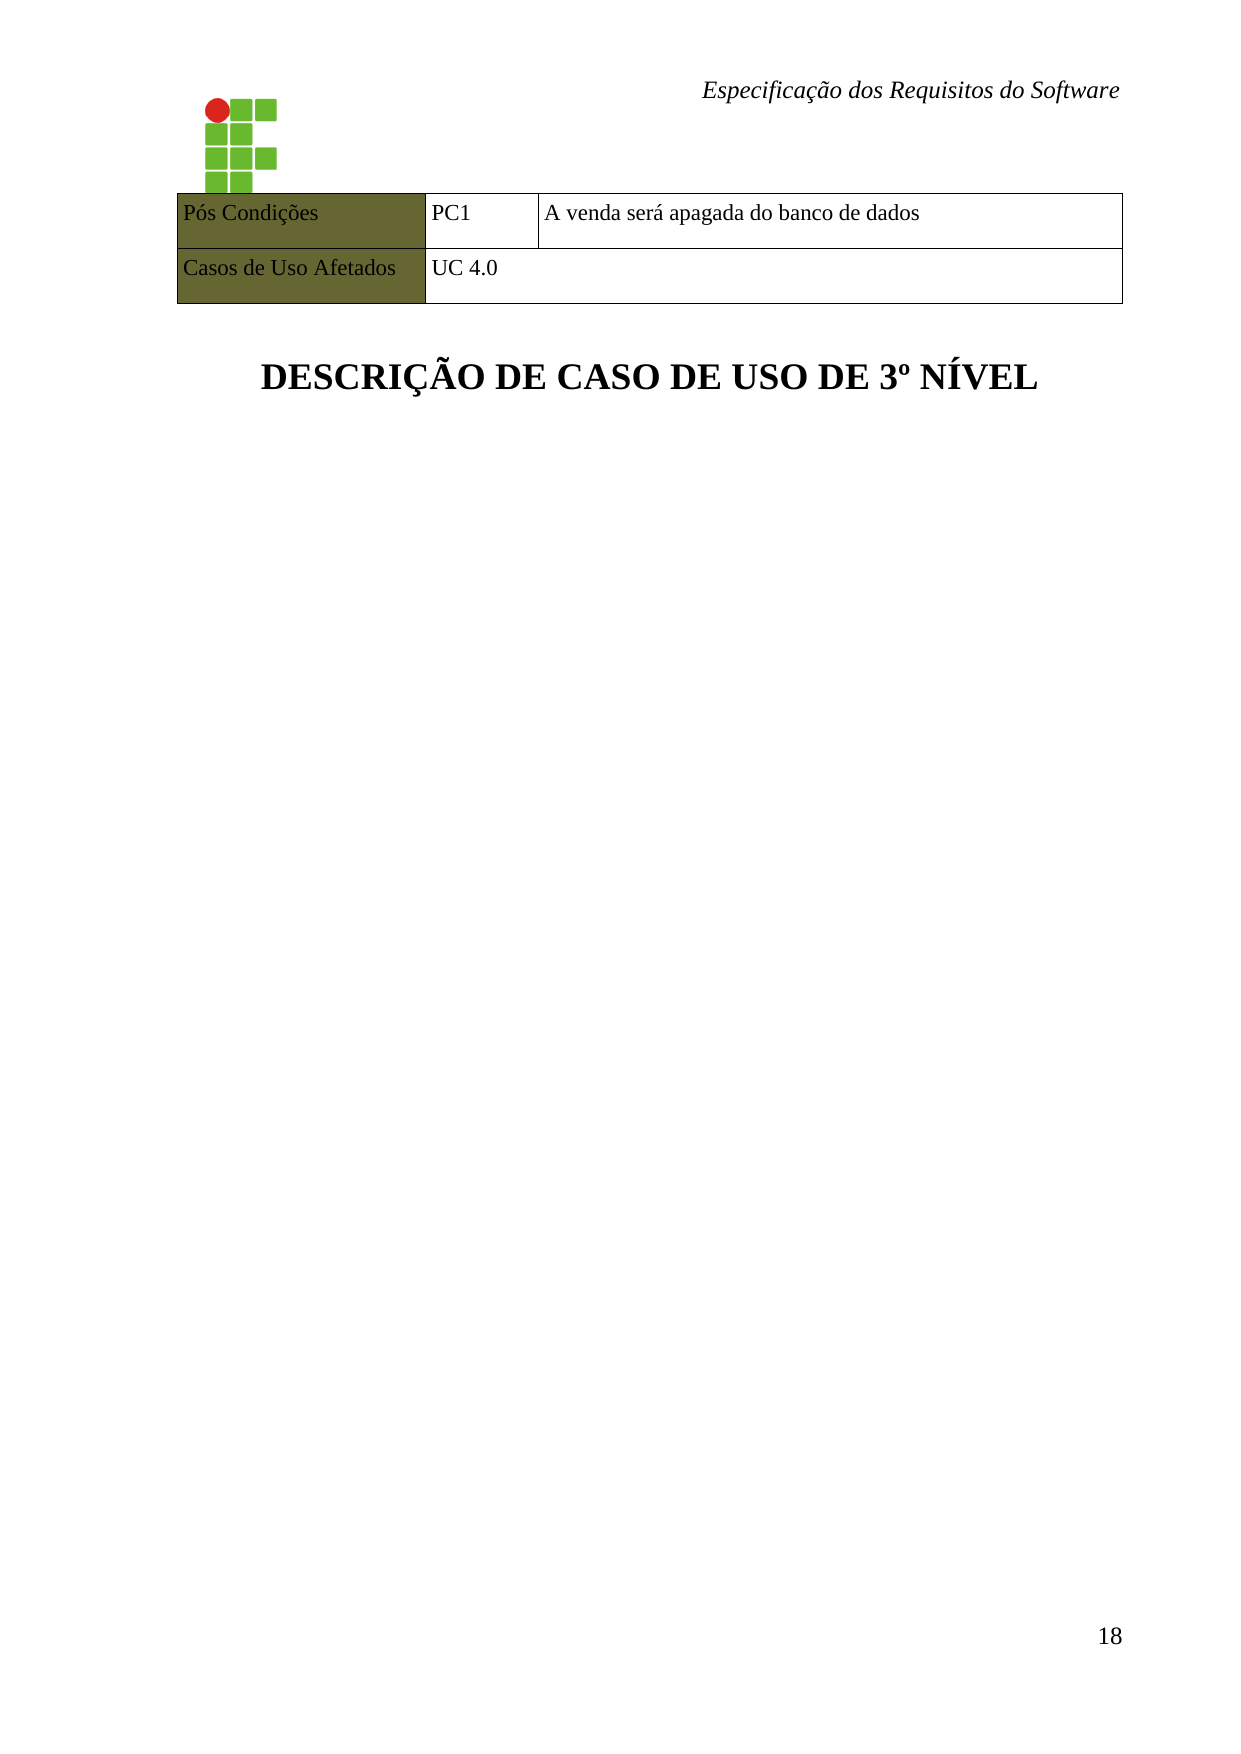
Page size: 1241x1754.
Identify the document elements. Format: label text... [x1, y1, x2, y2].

table_cell UC 4.0 [426, 249, 1122, 303]
table_cell Pós Condições [178, 194, 425, 248]
table_cell A venda será apagada do banco de dados [539, 194, 1122, 248]
picture [202, 98, 277, 193]
table_cell Casos de Uso Afetados [178, 249, 425, 303]
text DESCRIÇÃO DE CASO DE USO DE 3º NÍVEL [177, 354, 1122, 397]
table_cell PC1 [426, 194, 538, 248]
